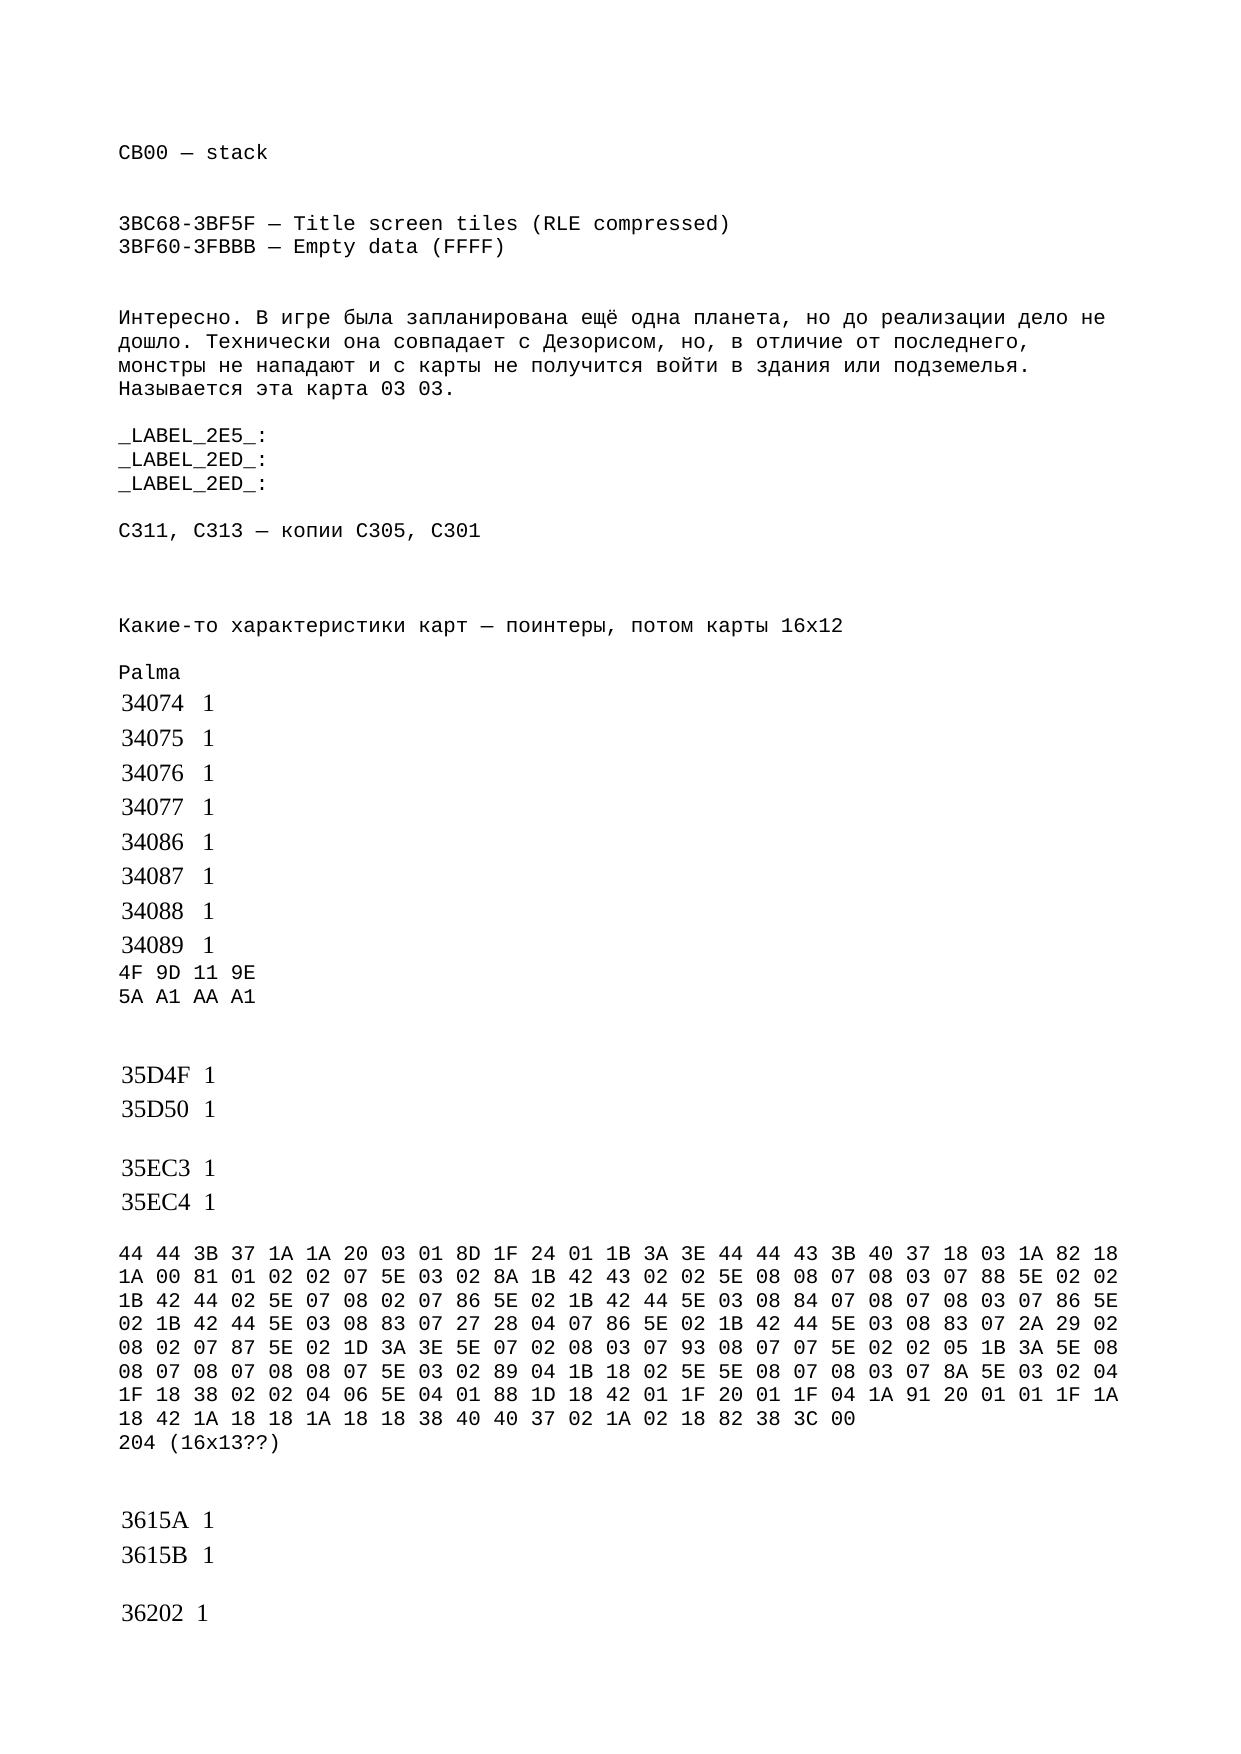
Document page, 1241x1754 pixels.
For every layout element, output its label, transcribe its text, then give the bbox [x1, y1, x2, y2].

table_cell 34086 [118, 824, 199, 858]
text 4F 9D 11 9E [118, 962, 1122, 986]
text Palma [118, 662, 1122, 686]
text Интересно. В игре была запланирована ещё одна планета, но до реализации дело не дошло. Технически она совпадает с Дезорисом, но, в отличие от последнего, монстры не нападают и с карты не получится войти в здания или подземелья. Называется эта карта 03 03. [118, 307, 1122, 402]
table_cell 1 [199, 1537, 227, 1572]
table_header 36202 [118, 1595, 193, 1630]
table_header 35D4F [118, 1057, 200, 1091]
table_header 1 [200, 1150, 228, 1184]
text _LABEL_2E5_: [118, 426, 1122, 449]
table_cell 1 [200, 1091, 228, 1126]
table_cell 1 [199, 928, 227, 962]
text CB00 — stack [118, 142, 1122, 165]
table_cell 34075 [118, 720, 199, 755]
text C311, C313 — копии C305, C301 [118, 520, 1122, 544]
table_header 3615A [118, 1503, 199, 1537]
table_cell 1 [200, 1184, 228, 1219]
table_cell 35D50 [118, 1091, 200, 1126]
table_header 35EC3 [118, 1150, 200, 1184]
table_header 1 [200, 1057, 228, 1091]
table_cell 34087 [118, 859, 199, 893]
table_cell 34088 [118, 893, 199, 928]
table_cell 1 [199, 859, 227, 893]
text _LABEL_2ED_: [118, 449, 1122, 473]
table_cell 1 [199, 720, 227, 755]
table_cell 34076 [118, 755, 199, 789]
table_header 1 [199, 686, 227, 720]
table_cell 34077 [118, 789, 199, 824]
table_cell 1 [199, 755, 227, 789]
table_cell 3615B [118, 1537, 199, 1572]
text 204 (16x13??) [118, 1432, 1122, 1455]
text 5A A1 AA A1 [118, 986, 1122, 1009]
table_cell 1 [199, 824, 227, 858]
text 44 44 3B 37 1A 1A 20 03 01 8D 1F 24 01 1B 3A 3E 44 44 43 3B 40 37 18 03 1A 82 18 1A 00 81 01 02 02 07 5E 03 02 8A 1B 42 43 02 02 5E 08 08 07 08 03 07 88 5E 02 02 1B 42 44 02 5E 07 08 02 07 86 5E 02 1B 42 44 5E 03 08 84 07 08 07 08 03 07 86 5E 02 1B 42 44 5E 03 08 83 07 27 28 04 07 86 5E 02 1B 42 44 5E 03 08 83 07 2A 29 02 08 02 07 87 5E 02 1D 3A 3E 5E 07 02 08 03 07 93 08 07 07 5E 02 02 05 1B 3A 5E 08 08 07 08 07 08 08 07 5E 03 02 89 04 1B 18 02 5E 5E 08 07 08 03 07 8A 5E 03 02 04 1F 18 38 02 02 04 06 5E 04 01 88 1D 18 42 01 1F 20 01 1F 04 1A 91 20 01 01 1F 1A 18 42 1A 18 18 1A 18 18 38 40 40 37 02 1A 02 18 82 38 3C 00 [118, 1242, 1122, 1432]
text 3BF60-3FBBB — Empty data (FFFF) [118, 236, 1122, 260]
table_header 1 [193, 1595, 221, 1630]
table_header 1 [199, 1503, 227, 1537]
text _LABEL_2ED_: [118, 473, 1122, 496]
table_header 34074 [118, 686, 199, 720]
table_cell 34089 [118, 928, 199, 962]
table_cell 35EC4 [118, 1184, 200, 1219]
table_cell 1 [199, 789, 227, 824]
text 3BC68-3BF5F — Title screen tiles (RLE compressed) [118, 213, 1122, 236]
table_cell 1 [199, 893, 227, 928]
text Какие-то характеристики карт — поинтеры, потом карты 16x12 [118, 615, 1122, 638]
